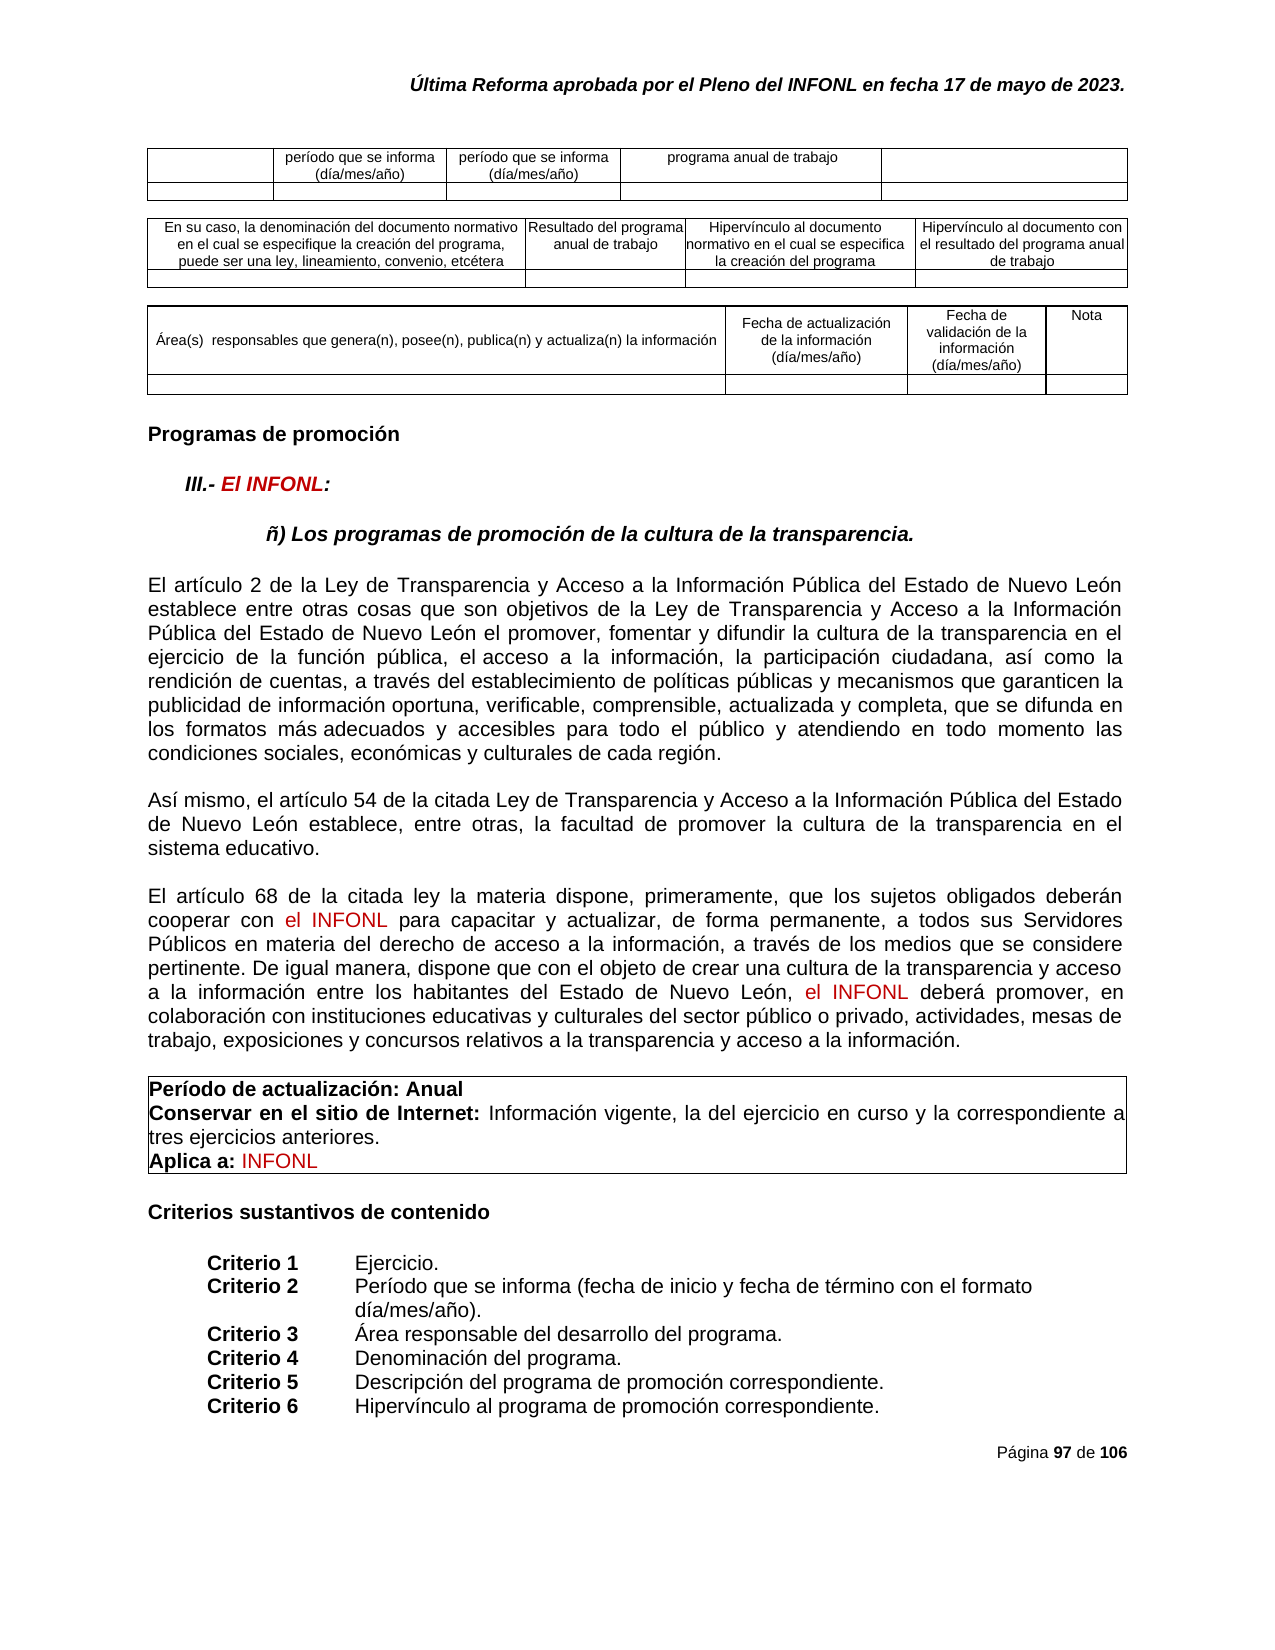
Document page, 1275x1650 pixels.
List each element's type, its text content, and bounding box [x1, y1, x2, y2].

table_cell [916, 270, 1127, 287]
table_cell [526, 270, 685, 287]
table_header Área(s) responsables que genera(n), posee(n), publica(n) y actualiza(n) la información [148, 307, 725, 373]
table_header período que se informa (día/mes/año) [274, 149, 446, 182]
table_header Hipervínculo al documento con el resultado del programa anual de trabajo [916, 219, 1127, 269]
table_cell [882, 183, 1127, 200]
table_header Nota [1047, 307, 1127, 373]
table_header Fecha de actualización de la información (día/mes/año) [726, 307, 907, 373]
text Programas de promoción [148, 422, 1127, 446]
text III.- El INFONL: [185, 472, 1039, 496]
table_cell [148, 270, 525, 287]
table_header programa anual de trabajo [621, 149, 881, 182]
table_header Fecha de validación de la información (día/mes/año) [908, 307, 1045, 373]
table_header Resultado del programa anual de trabajo [526, 219, 685, 269]
text Criterios sustantivos de contenido [148, 1200, 1127, 1224]
text Así mismo, el artículo 54 de la citada Ley de Transparencia y Acceso a la Información Pública del Estado de Nuevo León establece, entre otras, la facultad de promover la cultura de la transparencia en el sistema educativo. [148, 788, 1124, 860]
text Criterio 4 Denominación del programa. [207, 1346, 1033, 1370]
text El artículo 68 de la citada ley la materia dispone, primeramente, que los sujetos obligados deberán cooperar con el INFONL para capacitar y actualizar, de forma permanente, a todos sus Servidores Públicos en materia del derecho de acceso a la información, a través de los medios que se considere pertinente. De igual manera, dispone que con el objeto de crear una cultura de la transparencia y acceso a la información entre los habitantes del Estado de Nuevo León, el INFONL deberá promover, en colaboración con instituciones educativas y culturales del sector público o privado, actividades, mesas de trabajo, exposiciones y concursos relativos a la transparencia y acceso a la información. [148, 884, 1124, 1052]
text ñ) Los programas de promoción de la cultura de la transparencia. [266, 522, 1127, 546]
text Criterio 3 Área responsable del desarrollo del programa. [207, 1322, 1033, 1346]
text Aplica a: INFONL [149, 1148, 1126, 1173]
table_cell [447, 183, 620, 200]
table_cell [1047, 375, 1127, 394]
table_header Hipervínculo al documento normativo en el cual se especifica la creación del programa [686, 219, 915, 269]
text Período de actualización: Anual [149, 1077, 1126, 1100]
table_cell [621, 183, 881, 200]
table_header En su caso, la denominación del documento normativo en el cual se especifique la creación del programa, puede ser una ley, lineamiento, convenio, etcétera [148, 219, 525, 269]
text El artículo 2 de la Ley de Transparencia y Acceso a la Información Pública del Estado de Nuevo León establece entre otras cosas que son objetivos de la Ley de Transparencia y Acceso a la Información Pública del Estado de Nuevo León el promover, fomentar y difundir la cultura de la transparencia en el ejercicio de la función pública, el acceso a la información, la participación ciudadana, así como la rendición de cuentas, a través del establecimiento de políticas públicas y mecanismos que garanticen la publicidad de información oportuna, verificable, comprensible, actualizada y completa, que se difunda en los formatos más adecuados y accesibles para todo el público y atendiendo en todo momento las condiciones sociales, económicas y culturales de cada región. [148, 573, 1124, 764]
table_cell [274, 183, 446, 200]
table_cell [686, 270, 915, 287]
table_header [882, 149, 1127, 182]
table_cell [148, 183, 273, 200]
table_header período que se informa (día/mes/año) [447, 149, 620, 182]
text Conservar en el sitio de Internet: Información vigente, la del ejercicio en curso y la correspondiente a tres ejercicios anteriores. [149, 1100, 1126, 1148]
table_cell [908, 375, 1045, 394]
table_cell [148, 375, 725, 394]
text Criterio 6 Hipervínculo al programa de promoción correspondiente. [207, 1394, 1033, 1418]
text Criterio 2 Período que se informa (fecha de inicio y fecha de término con el formato día/mes/año). [207, 1274, 1033, 1322]
text Criterio 1 Ejercicio. [207, 1250, 1033, 1274]
text Criterio 5 Descripción del programa de promoción correspondiente. [207, 1370, 1033, 1394]
table_cell [726, 375, 907, 394]
table_header [148, 149, 273, 182]
